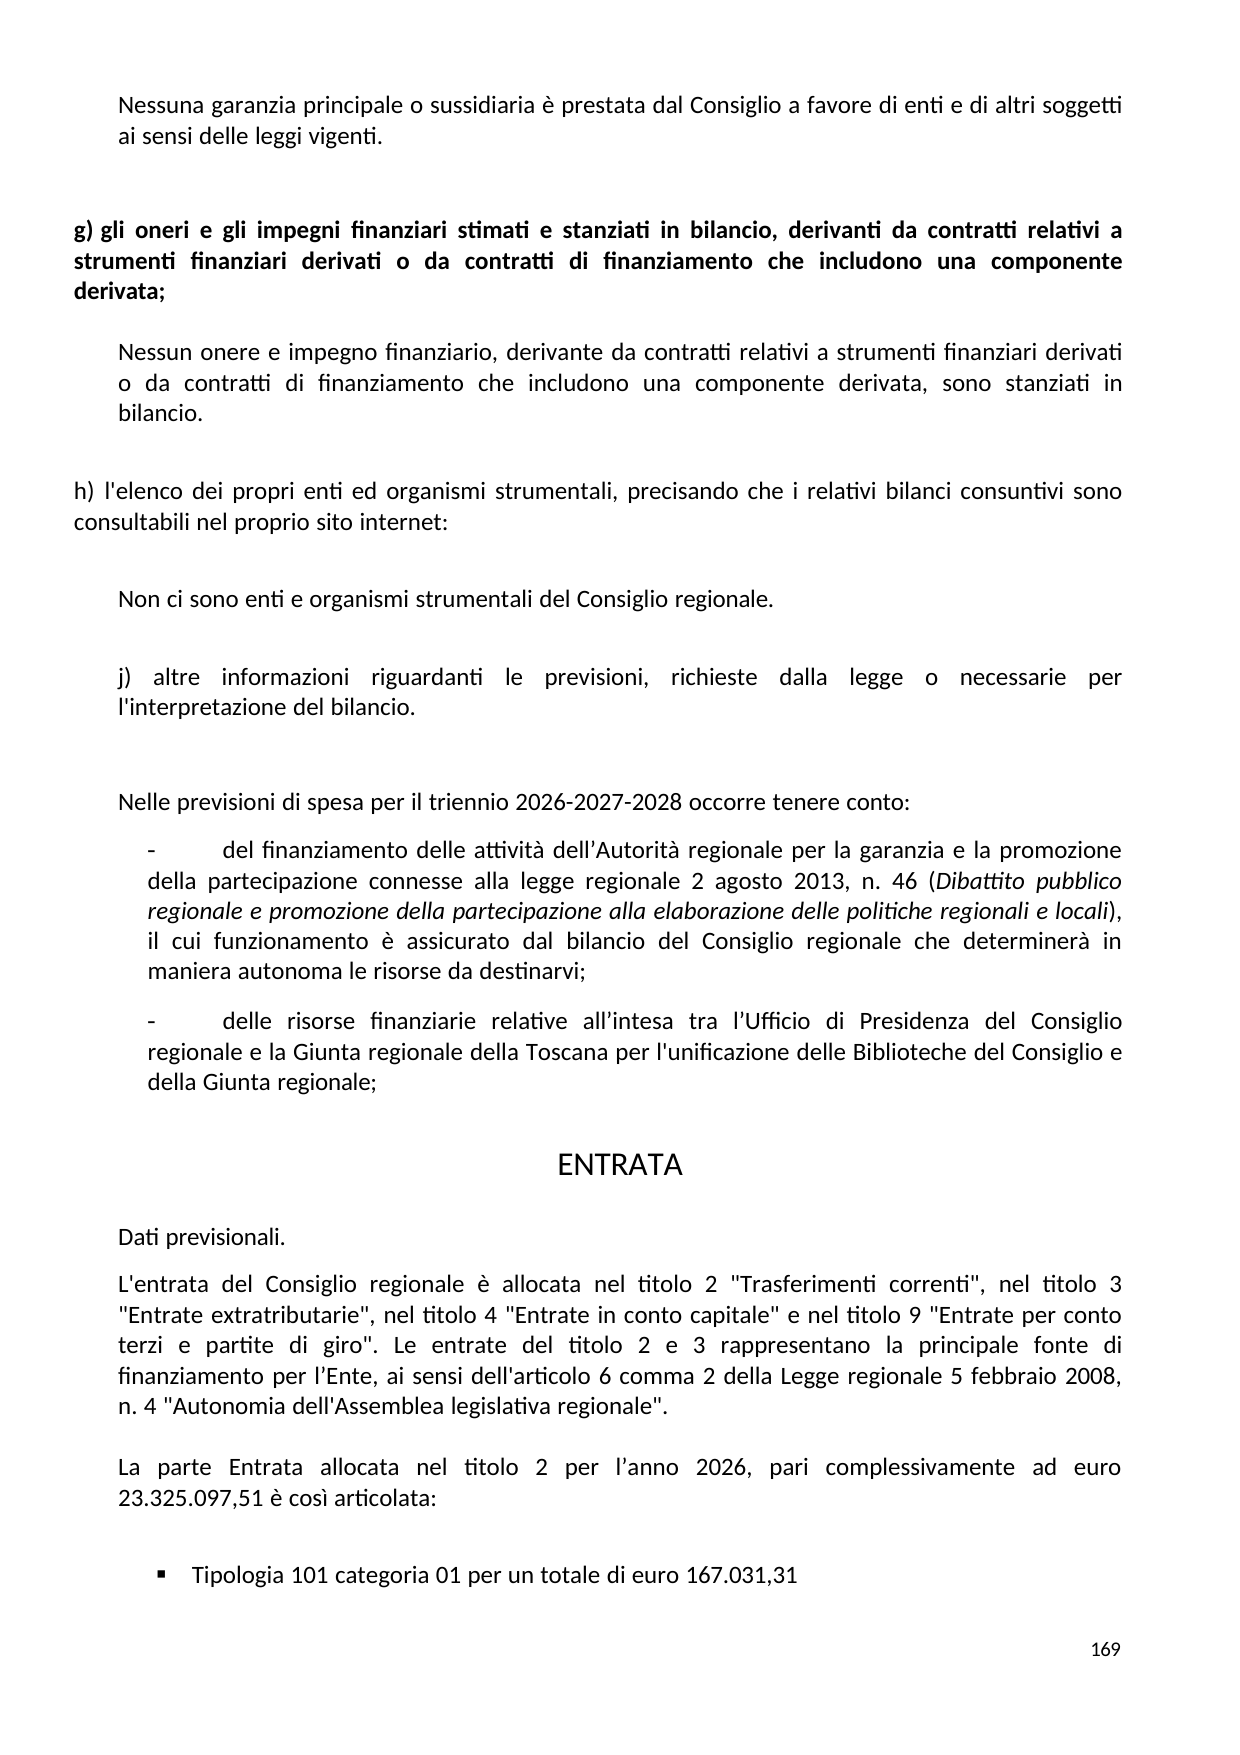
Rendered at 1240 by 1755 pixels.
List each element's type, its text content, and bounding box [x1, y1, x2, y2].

text Non ci sono enti e organismi strumentali del Consiglio regionale. [118, 583, 1210, 614]
list del finanziamento delle attività dell’Autorità regionale per la garanzia e la promozione della partecipazione connesse alla legge regionale 2 agosto 2013, n. 46 (Dibattito pubblico regionale e promozione della partecipazione alla elaborazione delle politiche regionali e locali), il cui funzionamento è assicurato dal bilancio del Consiglio regionale che determinerà in maniera autonoma le risorse da destinarvi; [147, 832, 1122, 986]
list Tipologia 101 categoria 01 per un totale di euro 167.031,31 [155, 1559, 1210, 1589]
text La parte Entrata allocata nel titolo 2 per l’anno 2026, pari complessivamente ad euro 23.325.097,51 è così articolata: [118, 1451, 1122, 1512]
list l'elenco dei propri enti ed organismi strumentali, precisando che i relativi bilanci consuntivi sono consultabili nel proprio sito internet: [74, 475, 1122, 536]
text Nessuna garanzia principale o sussidiaria è prestata dal Consiglio a favore di enti e di altri soggetti ai sensi delle leggi vigenti. [118, 89, 1122, 150]
text Nelle previsioni di spesa per il triennio 2026-2027-2028 occorre tenere conto: [118, 786, 1210, 817]
text Nessun onere e impegno finanziario, derivante da contratti relativi a strumenti finanziari derivati o da contratti di finanziamento che includono una componente derivata, sono stanziati in bilancio. [118, 337, 1123, 428]
list delle risorse finanziarie relative all’intesa tra l’Ufficio di Presidenza del Consiglio regionale e la Giunta regionale della Toscana per l'unificazione delle Biblioteche del Consiglio e della Giunta regionale; [147, 1003, 1122, 1096]
list gli oneri e gli impegni finanziari stimati e stanziati in bilancio, derivanti da contratti relativi a strumenti finanziari derivati o da contratti di finanziamento che includono una componente derivata; [74, 214, 1123, 306]
text Dati previsionali. [118, 1221, 1210, 1252]
text L'entrata del Consiglio regionale è allocata nel titolo 2 "Trasferimenti correnti", nel titolo 3 "Entrate extratributarie", nel titolo 4 "Entrate in conto capitale" e nel titolo 9 "Entrate per conto terzi e partite di giro". Le entrate del titolo 2 e 3 rappresentano la principale fonte di finanziamento per l’Ente, ai sensi dell'articolo 6 comma 2 della Legge regionale 5 febbraio 2008, n. 4 "Autonomia dell'Assemblea legislativa regionale". [118, 1268, 1123, 1421]
text j) altre informazioni riguardanti le previsioni, richieste dalla legge o necessarie per l'interpretazione del bilancio. [118, 661, 1123, 722]
text ENTRATA [87, 1143, 1153, 1184]
